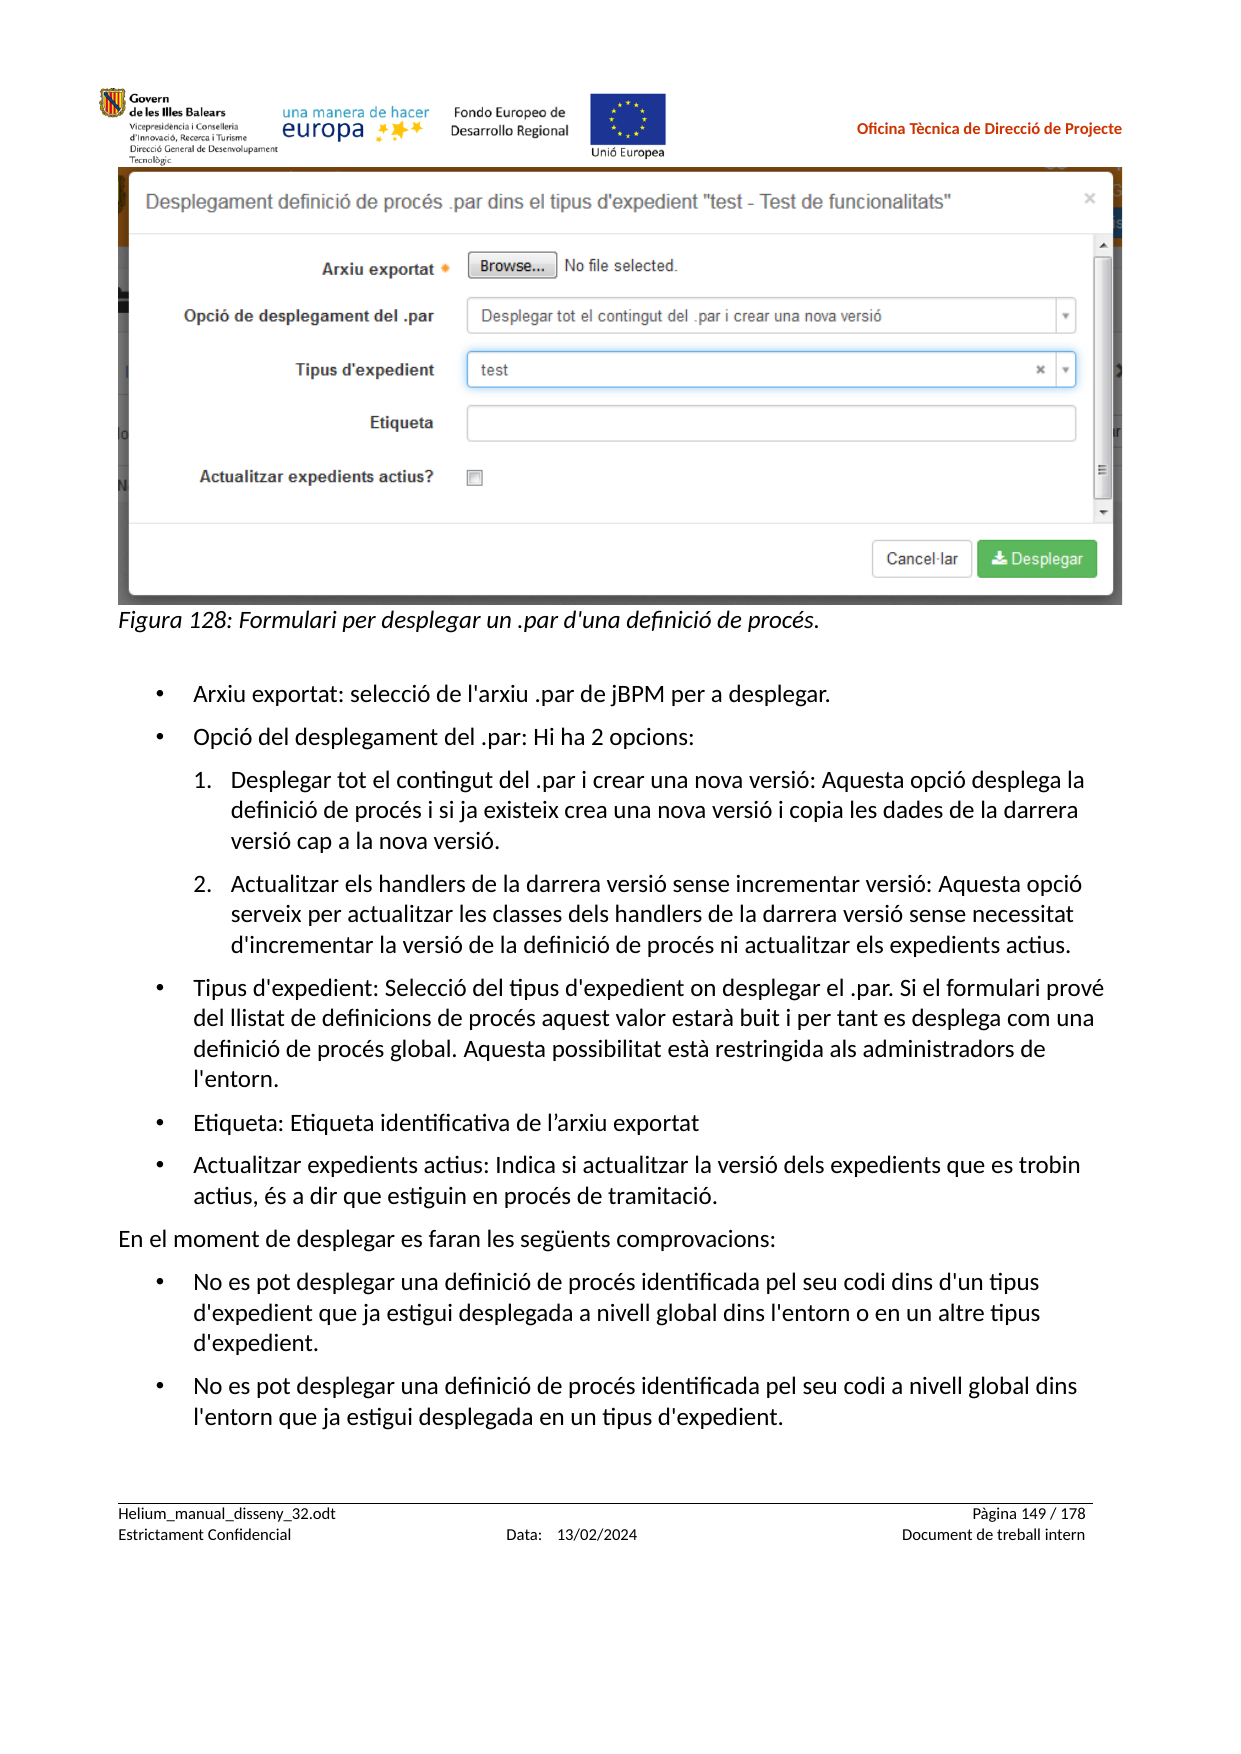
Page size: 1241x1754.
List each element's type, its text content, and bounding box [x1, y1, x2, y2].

list Desplegar tot el contingut del .par i crear una nova versió: Aquesta opció desplega la definició de procés i si ja existeix crea una nova versió i copia les dades de la darrera versió cap a la nova versió. [193, 764, 1122, 856]
list Etiqueta: Etiqueta identificativa de l’arxiu exportat [156, 1107, 1122, 1137]
list Arxiu exportat: selecció de l'arxiu .par de jBPM per a desplegar. [156, 678, 1122, 708]
list Actualitzar els handlers de la darrera versió sense incrementar versió: Aquesta opció serveix per actualitzar les classes dels handlers de la darrera versió sense necessitat d'incrementar la versió de la definició de procés ni actualitzar els expedients actius. [193, 868, 1122, 959]
list Opció del desplegament del .par: Hi ha 2 opcions: [156, 721, 1122, 751]
list Tipus d'expedient: Selecció del tipus d'expedient on desplegar el .par. Si el formulari prové del llistat de definicions de procés aquest valor estarà buit i per tant es desplega com una definició de procés global. Aquesta possibilitat està restringida als administradors de l'entorn. [156, 972, 1122, 1094]
list No es pot desplegar una definició de procés identificada pel seu codi dins d'un tipus d'expedient que ja estigui desplegada a nivell global dins l'entorn o en un altre tipus d'expedient. [156, 1266, 1122, 1358]
text En el moment de desplegar es faran les següents comprovacions: [118, 1223, 1122, 1254]
list Actualitzar expedients actius: Indica si actualitzar la versió dels expedients que es trobin actius, és a dir que estiguin en procés de tramitació. [156, 1150, 1122, 1211]
list No es pot desplegar una definició de procés identificada pel seu codi a nivell global dins l'entorn que ja estigui desplegada en un tipus d'expedient. [156, 1370, 1122, 1431]
text Figura 128: Formulari per desplegar un .par d'una definició de procés. [118, 605, 1122, 635]
picture [118, 167, 1123, 605]
picture [99, 87, 668, 166]
